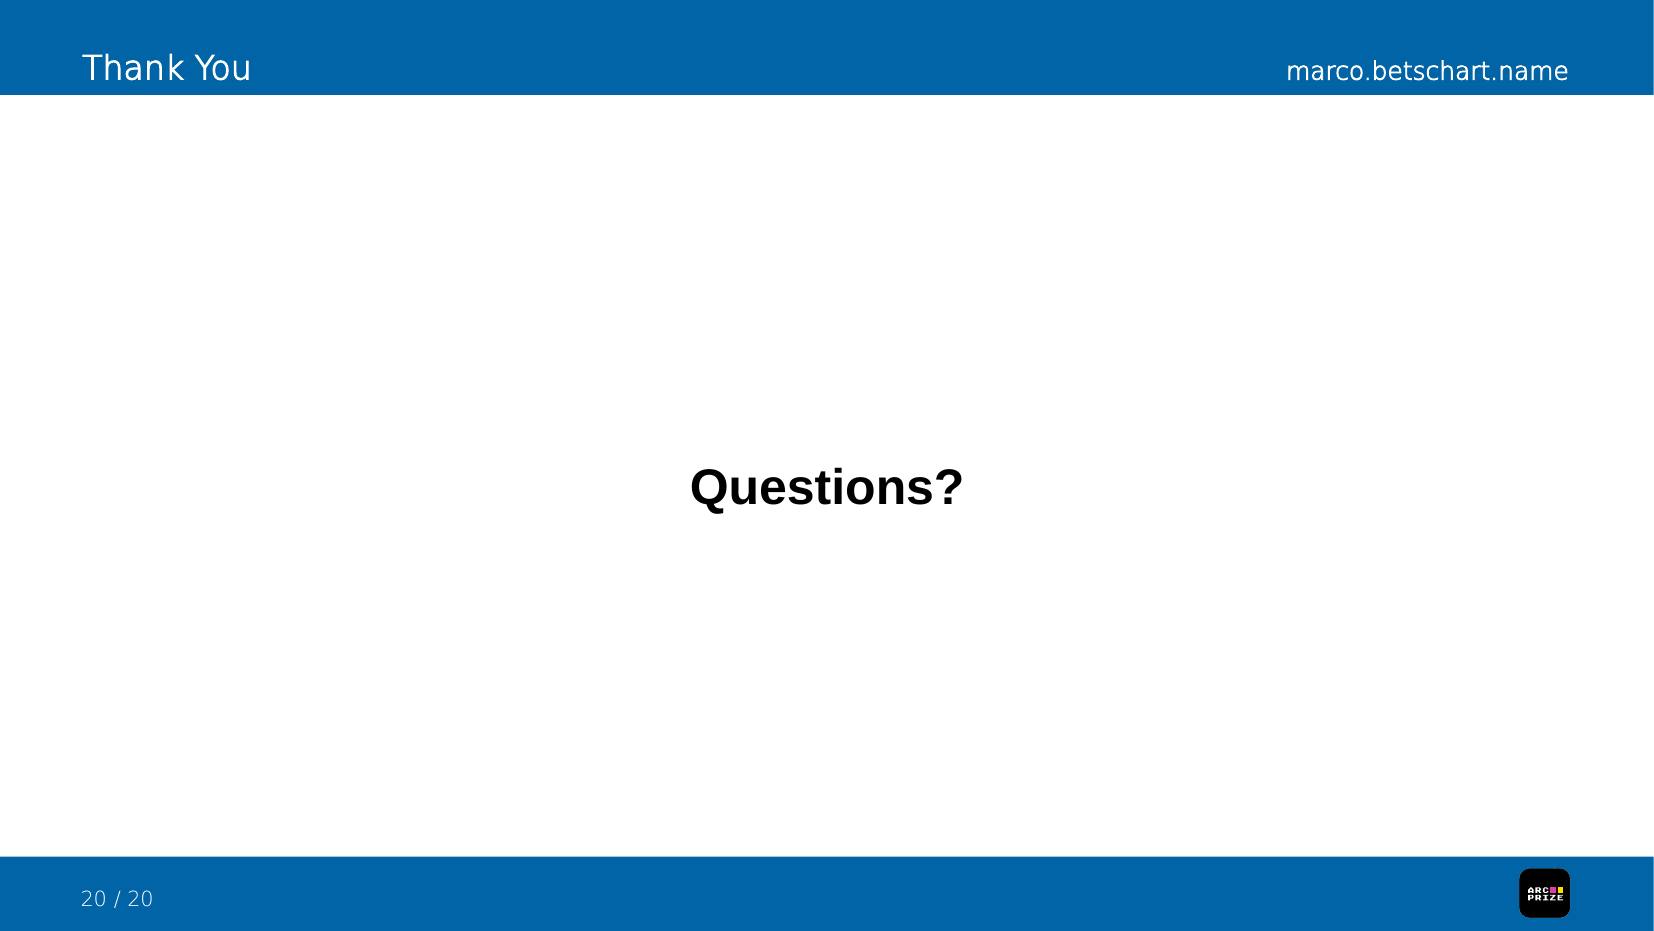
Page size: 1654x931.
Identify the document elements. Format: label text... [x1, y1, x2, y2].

title Thank You [82, 48, 788, 88]
picture [1519, 868, 1571, 918]
text_box Questions? [80, 173, 1575, 802]
